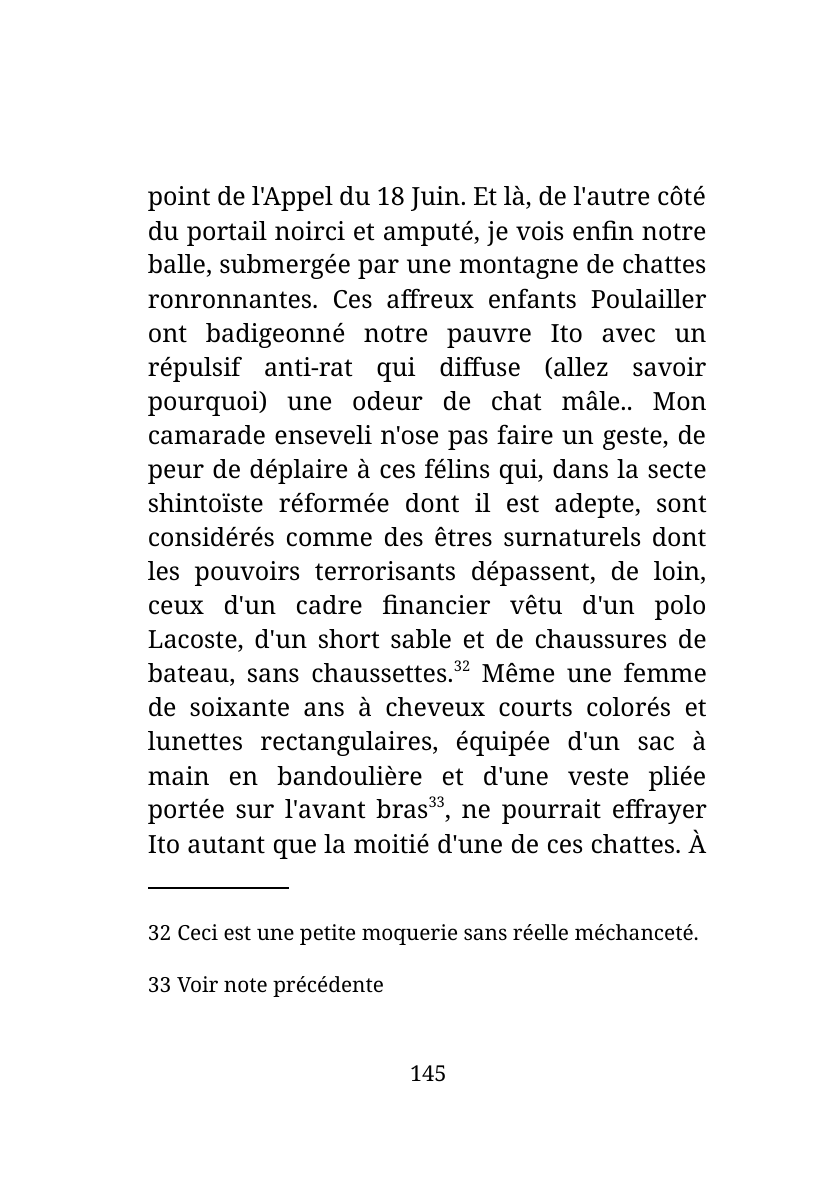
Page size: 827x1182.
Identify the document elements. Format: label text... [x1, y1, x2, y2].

text Ceci est une petite moquerie sans réelle méchanceté. [148, 918, 709, 946]
text point de l'Appel du 18 Juin. Et là, de l'autre côté du portail noirci et amputé, je vois enfin notre balle, submergée par une montagne de chattes ronronnantes. Ces affreux enfants Poulailler ont badigeonné notre pauvre Ito avec un répulsif anti-rat qui diffuse (allez savoir pourquoi) une odeur de chat mâle.. Mon camarade enseveli n'ose pas faire un geste, de peur de déplaire à ces félins qui, dans la secte shintoïste réformée dont il est adepte, sont considérés comme des êtres surnaturels dont les pouvoirs terrorisants dépassent, de loin, ceux d'un cadre financier vêtu d'un polo Lacoste, d'un short sable et de chaussures de bateau, sans chaussettes. Même une femme de soixante ans à cheveux courts colorés et lunettes rectangulaires, équipée d'un sac à main en bandoulière et d'une veste pliée portée sur l'avant bras, ne pourrait effrayer Ito autant que la moitié d'une de ces chattes. À [148, 179, 707, 860]
text Voir note précédente [148, 970, 709, 998]
